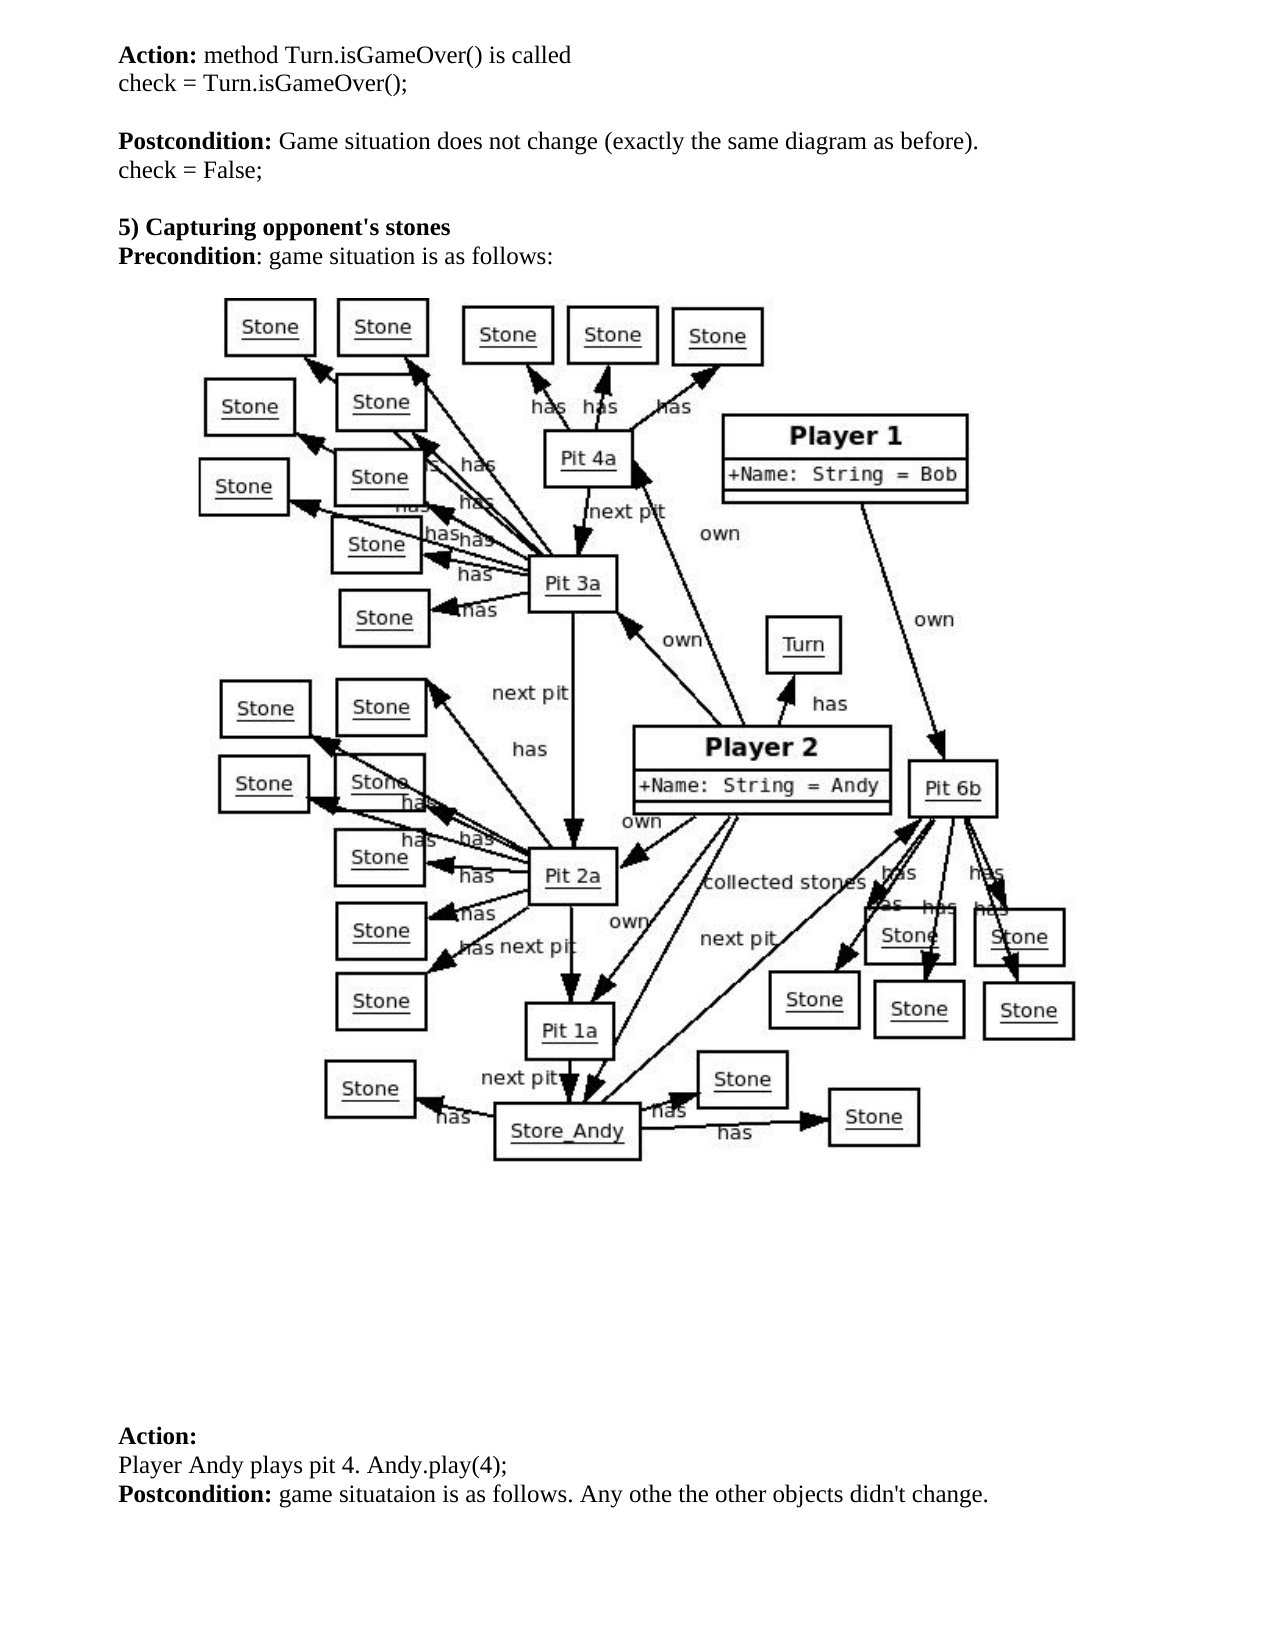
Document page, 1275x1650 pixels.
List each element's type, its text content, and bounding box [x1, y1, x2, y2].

text Player Andy plays pit 4. Andy.play(4); [118, 1450, 1157, 1479]
text Precondition: game situation is as follows: [118, 241, 1157, 270]
text Action: method Turn.isGameOver() is called [118, 40, 1157, 68]
text check = Turn.isGameOver(); [118, 68, 1157, 97]
text Postcondition: Game situation does not change (exactly the same diagram as before). [118, 126, 1157, 155]
text Action: [118, 1421, 1157, 1450]
picture [198, 298, 1077, 1163]
text Postcondition: game situataion is as follows. Any othe the other objects didn't change. [118, 1479, 1157, 1507]
text 5) Capturing opponent's stones [118, 212, 1157, 241]
text check = False; [118, 155, 1157, 183]
